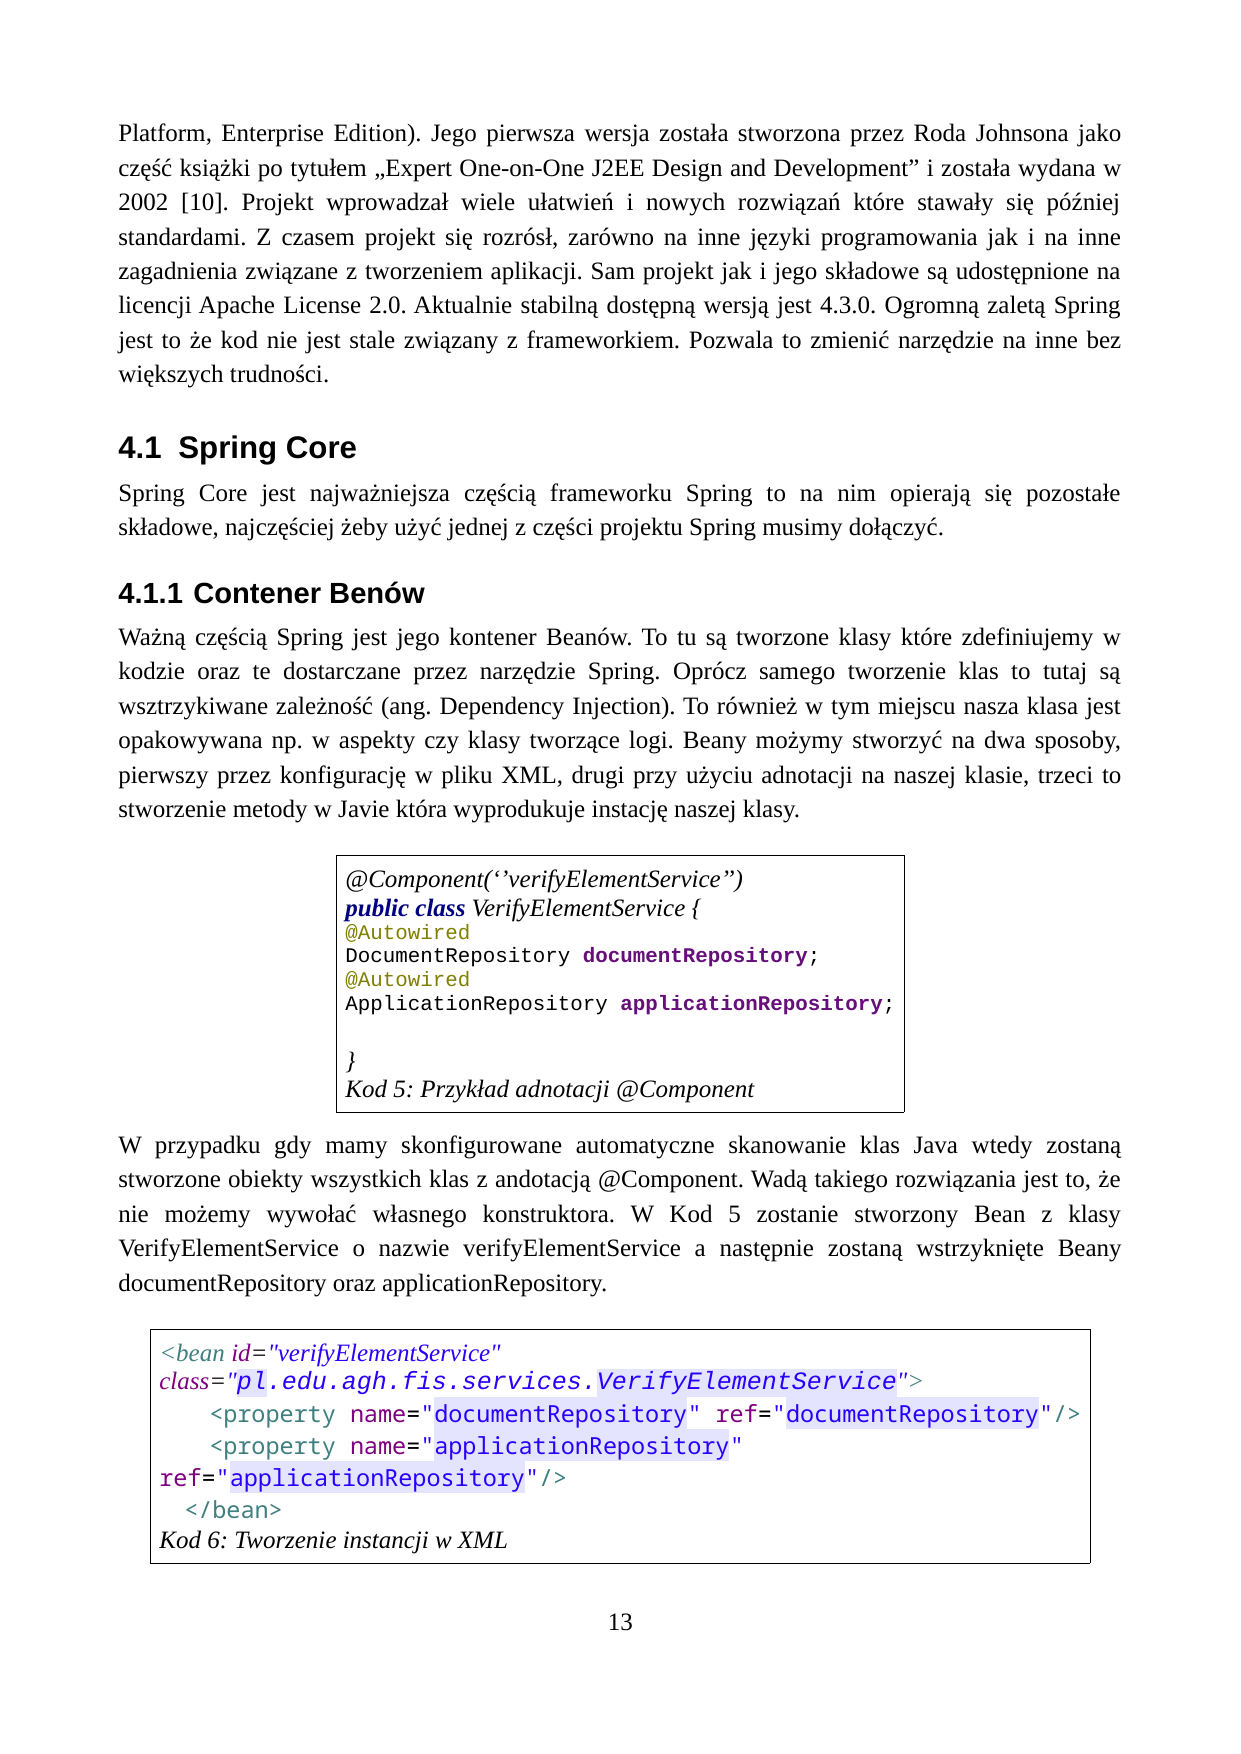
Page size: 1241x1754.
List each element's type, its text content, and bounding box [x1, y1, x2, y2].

text @Autowired [345, 969, 895, 993]
text Kod 6: Tworzenie instancji w XML [159, 1525, 1081, 1554]
text W przypadku gdy mamy skonfigurowane automatyczne skanowanie klas Java wtedy zostaną stworzone obiekty wszystkich klas z andotacją @Component. Wadą takiego rozwiązania jest to, że nie możemy wywołać własnego konstruktora. W Kod 5 zostanie stworzony Bean z klasy VerifyElementService o nazwie verifyElementService a następnie zostaną wstrzyknięte Beany documentRepository oraz applicationRepository. [118, 843, 1122, 1297]
text DocumentRepository documentRepository; [345, 945, 895, 969]
text } [345, 1046, 895, 1074]
text </bean> [159, 1493, 1081, 1525]
text <bean id="verifyElementService" class="pl.edu.agh.fis.services.VerifyElementService"> [159, 1338, 1081, 1397]
text Platform, Enterprise Edition). Jego pierwsza wersja została stworzona przez Roda Johnsona jako część książki po tytułem „Expert One-on-One J2EE Design and Development” i została wydana w 2002 [10]. Projekt wprowadzał wiele ułatwień i nowych rozwiązań które stawały się później standardami. Z czasem projekt się rozrósł, zarówno na inne języki programowania jak i na inne zagadnienia związane z tworzeniem aplikacji. Sam projekt jak i jego składowe są udostępnione na licencji Apache License 2.0. Aktualnie stabilną dostępną wersją jest 4.3.0. Ogromną zaletą Spring jest to że kod nie jest stale związany z frameworkiem. Pozwala to zmienić narzędzie na inne bez większych trudności. [118, 118, 1122, 388]
text @Autowired [345, 922, 895, 945]
text <property name="documentRepository" ref="documentRepository"/> [159, 1397, 1081, 1429]
text public class VerifyElementService { [345, 893, 895, 922]
text @Component(‘’verifyElementService’’) [345, 864, 895, 893]
text ApplicationRepository applicationRepository; [345, 993, 895, 1016]
text <property name="applicationRepository" ref="applicationRepository"/> [159, 1429, 1081, 1493]
subtitle Spring Core [118, 429, 1122, 465]
text Kod 5: Przykład adnotacji @Component [345, 1074, 895, 1103]
text Spring Core jest najważniejsza częścią frameworku Spring to na nim opierają się pozostałe składowe, najczęściej żeby użyć jednej z części projektu Spring musimy dołączyć. [118, 478, 1122, 541]
subtitle Contener Benów [118, 576, 1122, 609]
text Ważną częścią Spring jest jego kontener Beanów. To tu są tworzone klasy które zdefiniujemy w kodzie oraz te dostarczane przez narzędzie Spring. Oprócz samego tworzenie klas to tutaj są wsztrzykiwane zależność (ang. Dependency Injection). To również w tym miejscu nasza klasa jest opakowywana np. w aspekty czy klasy tworzące logi. Beany możymy stworzyć na dwa sposoby, pierwszy przez konfigurację w pliku XML, drugi przy użyciu adnotacji na naszej klasie, trzeci to stworzenie metody w Javie która wyprodukuje instację naszej klasy. [118, 622, 1122, 823]
